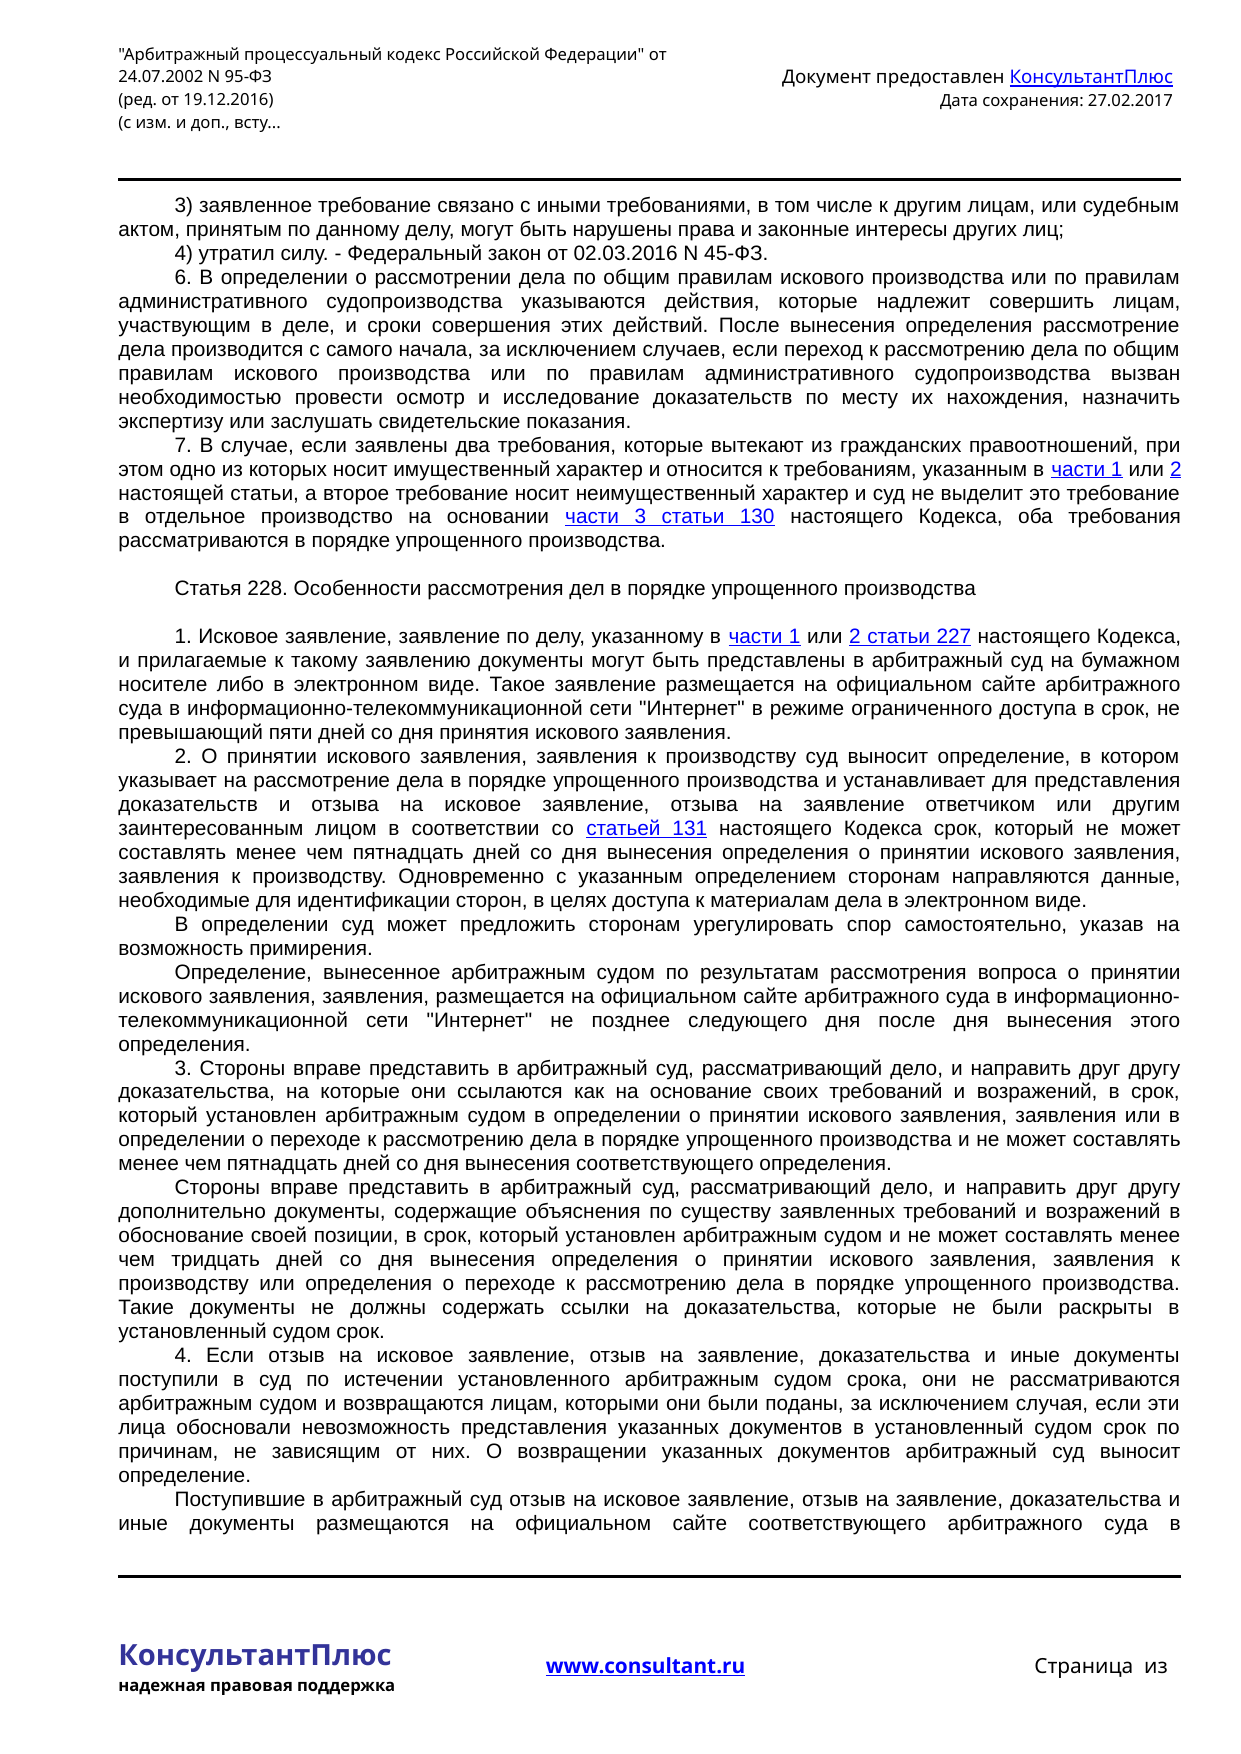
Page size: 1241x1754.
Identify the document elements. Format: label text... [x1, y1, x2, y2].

subtitle Статья 228. Особенности рассмотрения дел в порядке упрощенного производства [118, 576, 1181, 600]
text 6. В определении о рассмотрении дела по общим правилам искового производства или по правилам административного судопроизводства указываются действия, которые надлежит совершить лицам, участвующим в деле, и сроки совершения этих действий. После вынесения определения рассмотрение дела производится с самого начала, за исключением случаев, если переход к рассмотрению дела по общим правилам искового производства или по правилам административного судопроизводства вызван необходимостью провести осмотр и исследование доказательств по месту их нахождения, назначить экспертизу или заслушать свидетельские показания. [118, 265, 1181, 432]
text 1. Исковое заявление, заявление по делу, указанному в части 1 или 2 статьи 227 настоящего Кодекса, и прилагаемые к такому заявлению документы могут быть представлены в арбитражный суд на бумажном носителе либо в электронном виде. Такое заявление размещается на официальном сайте арбитражного суда в информационно-телекоммуникационной сети "Интернет" в режиме ограниченного доступа в срок, не превышающий пяти дней со дня принятия искового заявления. [118, 624, 1181, 744]
text 7. В случае, если заявлены два требования, которые вытекают из гражданских правоотношений, при этом одно из которых носит имущественный характер и относится к требованиям, указанным в части 1 или 2 настоящей статьи, а второе требование носит неимущественный характер и суд не выделит это требование в отдельное производство на основании части 3 статьи 130 настоящего Кодекса, оба требования рассматриваются в порядке упрощенного производства. [118, 432, 1181, 552]
text 3) заявленное требование связано с иными требованиями, в том числе к другим лицам, или судебным актом, принятым по данному делу, могут быть нарушены права и законные интересы других лиц; [118, 193, 1181, 241]
text 4. Если отзыв на исковое заявление, отзыв на заявление, доказательства и иные документы поступили в суд по истечении установленного арбитражным судом срока, они не рассматриваются арбитражным судом и возвращаются лицам, которыми они были поданы, за исключением случая, если эти лица обосновали невозможность представления указанных документов в установленный судом срок по причинам, не зависящим от них. О возвращении указанных документов арбитражный суд выносит определение. [118, 1343, 1181, 1487]
text Поступившие в арбитражный суд отзыв на исковое заявление, отзыв на заявление, доказательства и иные документы размещаются на официальном сайте соответствующего арбитражного суда в [118, 1487, 1181, 1534]
text Стороны вправе представить в арбитражный суд, рассматривающий дело, и направить друг другу дополнительно документы, содержащие объяснения по существу заявленных требований и возражений в обоснование своей позиции, в срок, который установлен арбитражным судом и не может составлять менее чем тридцать дней со дня вынесения определения о принятии искового заявления, заявления к производству или определения о переходе к рассмотрению дела в порядке упрощенного производства. Такие документы не должны содержать ссылки на доказательства, которые не были раскрыты в установленный судом срок. [118, 1175, 1181, 1343]
text 3. Стороны вправе представить в арбитражный суд, рассматривающий дело, и направить друг другу доказательства, на которые они ссылаются как на основание своих требований и возражений, в срок, который установлен арбитражным судом в определении о принятии искового заявления, заявления или в определении о переходе к рассмотрению дела в порядке упрощенного производства и не может составлять менее чем пятнадцать дней со дня вынесения соответствующего определения. [118, 1055, 1181, 1175]
text Определение, вынесенное арбитражным судом по результатам рассмотрения вопроса о принятии искового заявления, заявления, размещается на официальном сайте арбитражного суда в информационно-телекоммуникационной сети "Интернет" не позднее следующего дня после дня вынесения этого определения. [118, 959, 1181, 1055]
text В определении суд может предложить сторонам урегулировать спор самостоятельно, указав на возможность примирения. [118, 912, 1181, 959]
text 4) утратил силу. - Федеральный закон от 02.03.2016 N 45-ФЗ. [118, 241, 1181, 265]
text 2. О принятии искового заявления, заявления к производству суд выносит определение, в котором указывает на рассмотрение дела в порядке упрощенного производства и устанавливает для представления доказательств и отзыва на исковое заявление, отзыва на заявление ответчиком или другим заинтересованным лицом в соответствии со статьей 131 настоящего Кодекса срок, который не может составлять менее чем пятнадцать дней со дня вынесения определения о принятии искового заявления, заявления к производству. Одновременно с указанным определением сторонам направляются данные, необходимые для идентификации сторон, в целях доступа к материалам дела в электронном виде. [118, 744, 1181, 912]
